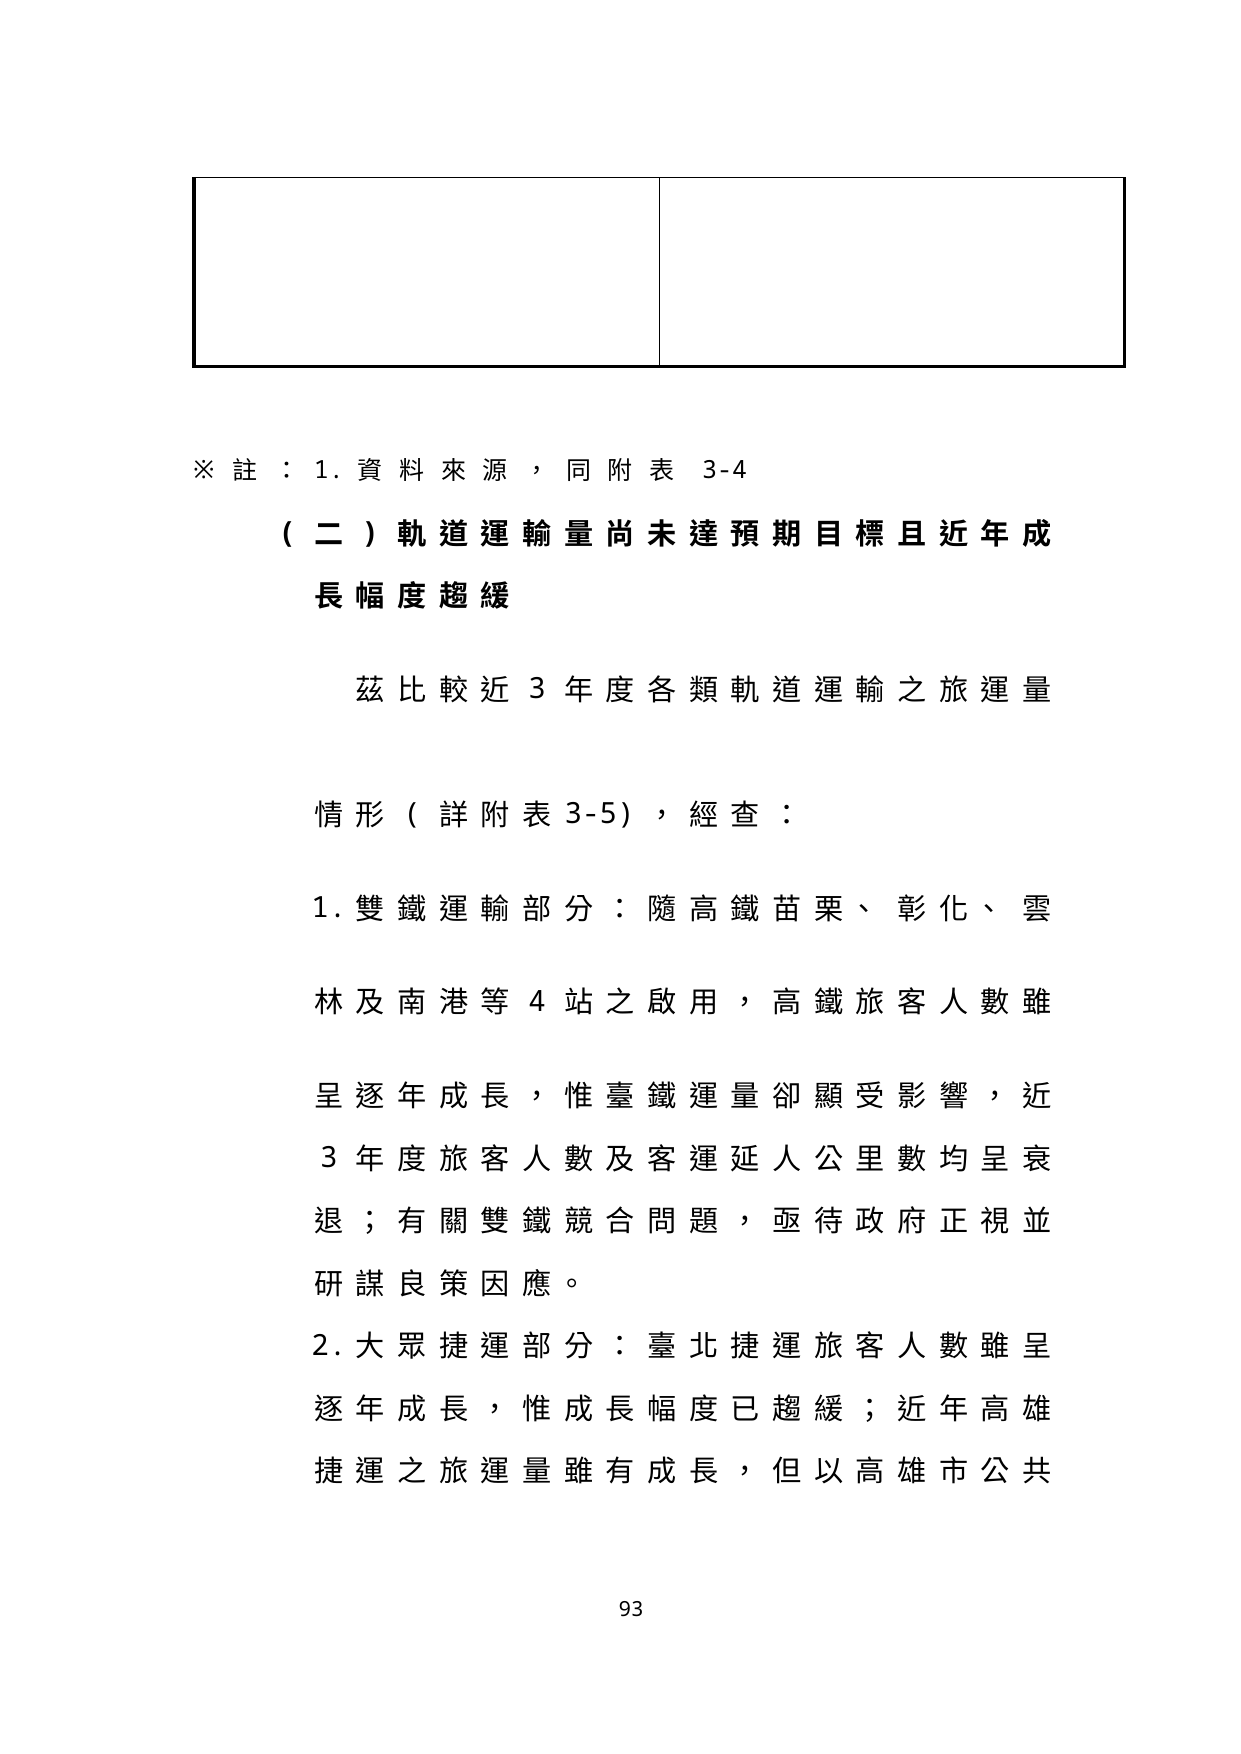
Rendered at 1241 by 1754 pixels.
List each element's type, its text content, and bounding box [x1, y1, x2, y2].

text (二)軌道運輸量尚未達預期目標且近年成長幅度趨緩 [242, 490, 1058, 615]
text 1.雙鐵運輸部分：隨高鐵苗栗、彰化、雲林及南港等4站之啟用，高鐵旅客人數雖呈逐年成長，惟臺鐵運量卻顯受影響，近3年度旅客人數及客運延人公里數均呈衰退；有關雙鐵競合問題，亟待政府正視並研謀良策因應。 [271, 865, 1058, 1302]
table_cell [660, 178, 1123, 365]
text ※註：1.資料來源，同附表3-4 [183, 427, 1058, 490]
text 2.大眾捷運部分：臺北捷運旅客人數雖呈逐年成長，惟成長幅度已趨緩；近年高雄捷運之旅運量雖有成長，但以高雄市公共 [271, 1302, 1058, 1490]
text 茲比較近3年度各類軌道運輸之旅運量情形(詳附表3-5)，經查： [271, 615, 1058, 865]
table_cell [196, 178, 659, 365]
